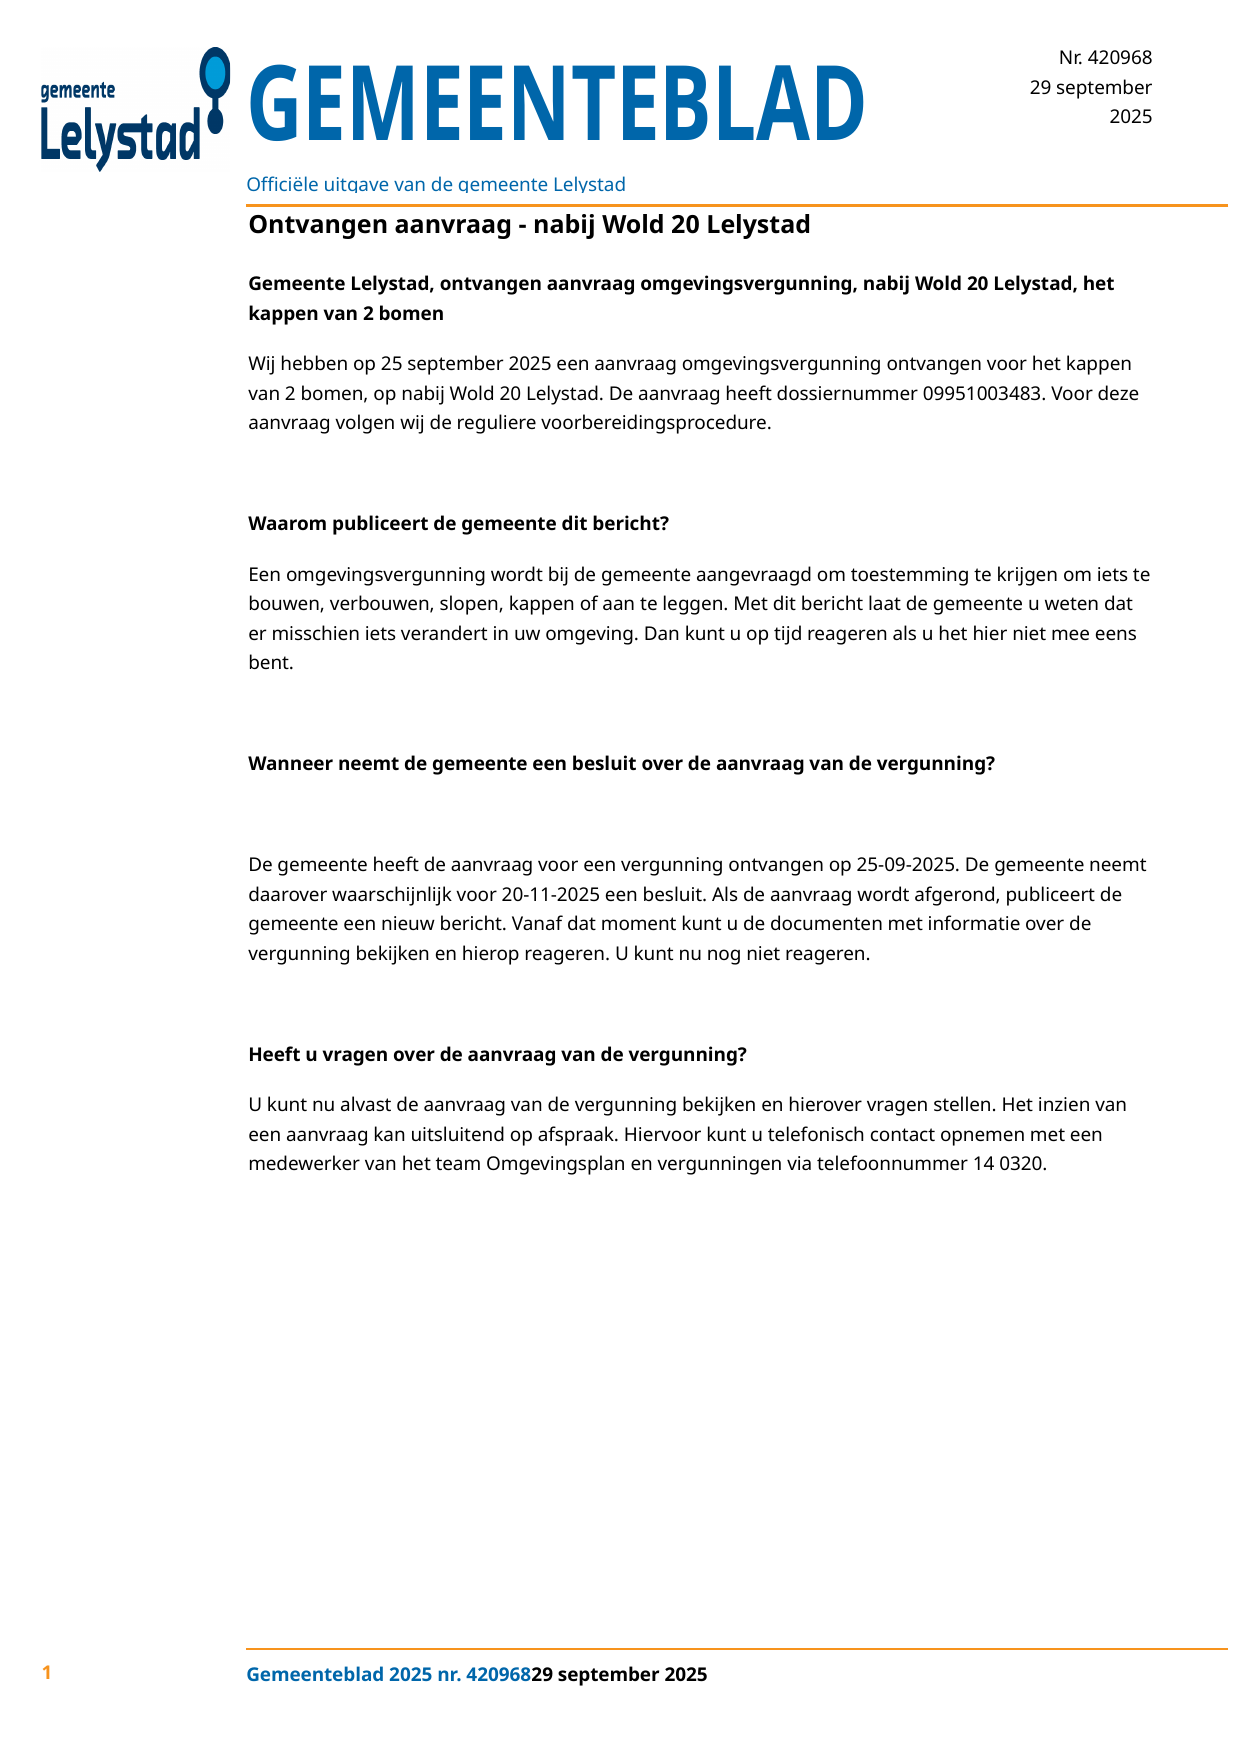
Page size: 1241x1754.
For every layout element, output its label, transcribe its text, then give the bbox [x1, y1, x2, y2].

text Wanneer neemt de gemeente een besluit over de aanvraag van de vergunning? [248, 750, 1152, 776]
text De gemeente heeft de aanvraag voor een vergunning ontvangen op 25-09-2025. De gemeente neemt daarover waarschijnlijk voor 20-11-2025 een besluit. Als de aanvraag wordt afgerond, publiceert de gemeente een nieuw bericht. Vanaf dat moment kunt u de documenten met informatie over de vergunning bekijken en hierop reageren. U kunt nu nog niet reageren. [248, 851, 1152, 966]
text U kunt nu alvast de aanvraag van de vergunning bekijken en hierover vragen stellen. Het inzien van een aanvraag kan uitsluitend op afspraak. Hiervoor kunt u telefonisch contact opnemen met een medewerker van het team Omgevingsplan en vergunningen via telefoonnummer 14 0320. [248, 1091, 1152, 1176]
text Waarom publiceert de gemeente dit bericht? [248, 510, 1152, 536]
text Ontvangen aanvraag - nabij Wold 20 Lelystad [248, 207, 1152, 241]
text Heeft u vragen over de aanvraag van de vergunning? [248, 1041, 1152, 1066]
text Wij hebben op 25 september 2025 een aanvraag omgevingsvergunning ontvangen voor het kappen van 2 bomen, op nabij Wold 20 Lelystad. De aanvraag heeft dossiernummer 09951003483. Voor deze aanvraag volgen wij de reguliere voorbereidingsprocedure. [248, 350, 1152, 435]
text Een omgevingsvergunning wordt bij de gemeente aangevraagd om toestemming te krijgen om iets te bouwen, verbouwen, slopen, kappen of aan te leggen. Met dit bericht laat de gemeente u weten dat er misschien iets verandert in uw omgeving. Dan kunt u op tijd reageren als u het hier niet mee eens bent. [248, 561, 1152, 675]
text Gemeente Lelystad, ontvangen aanvraag omgevingsvergunning, nabij Wold 20 Lelystad, het kappen van 2 bomen [248, 270, 1152, 326]
picture [41, 47, 231, 172]
